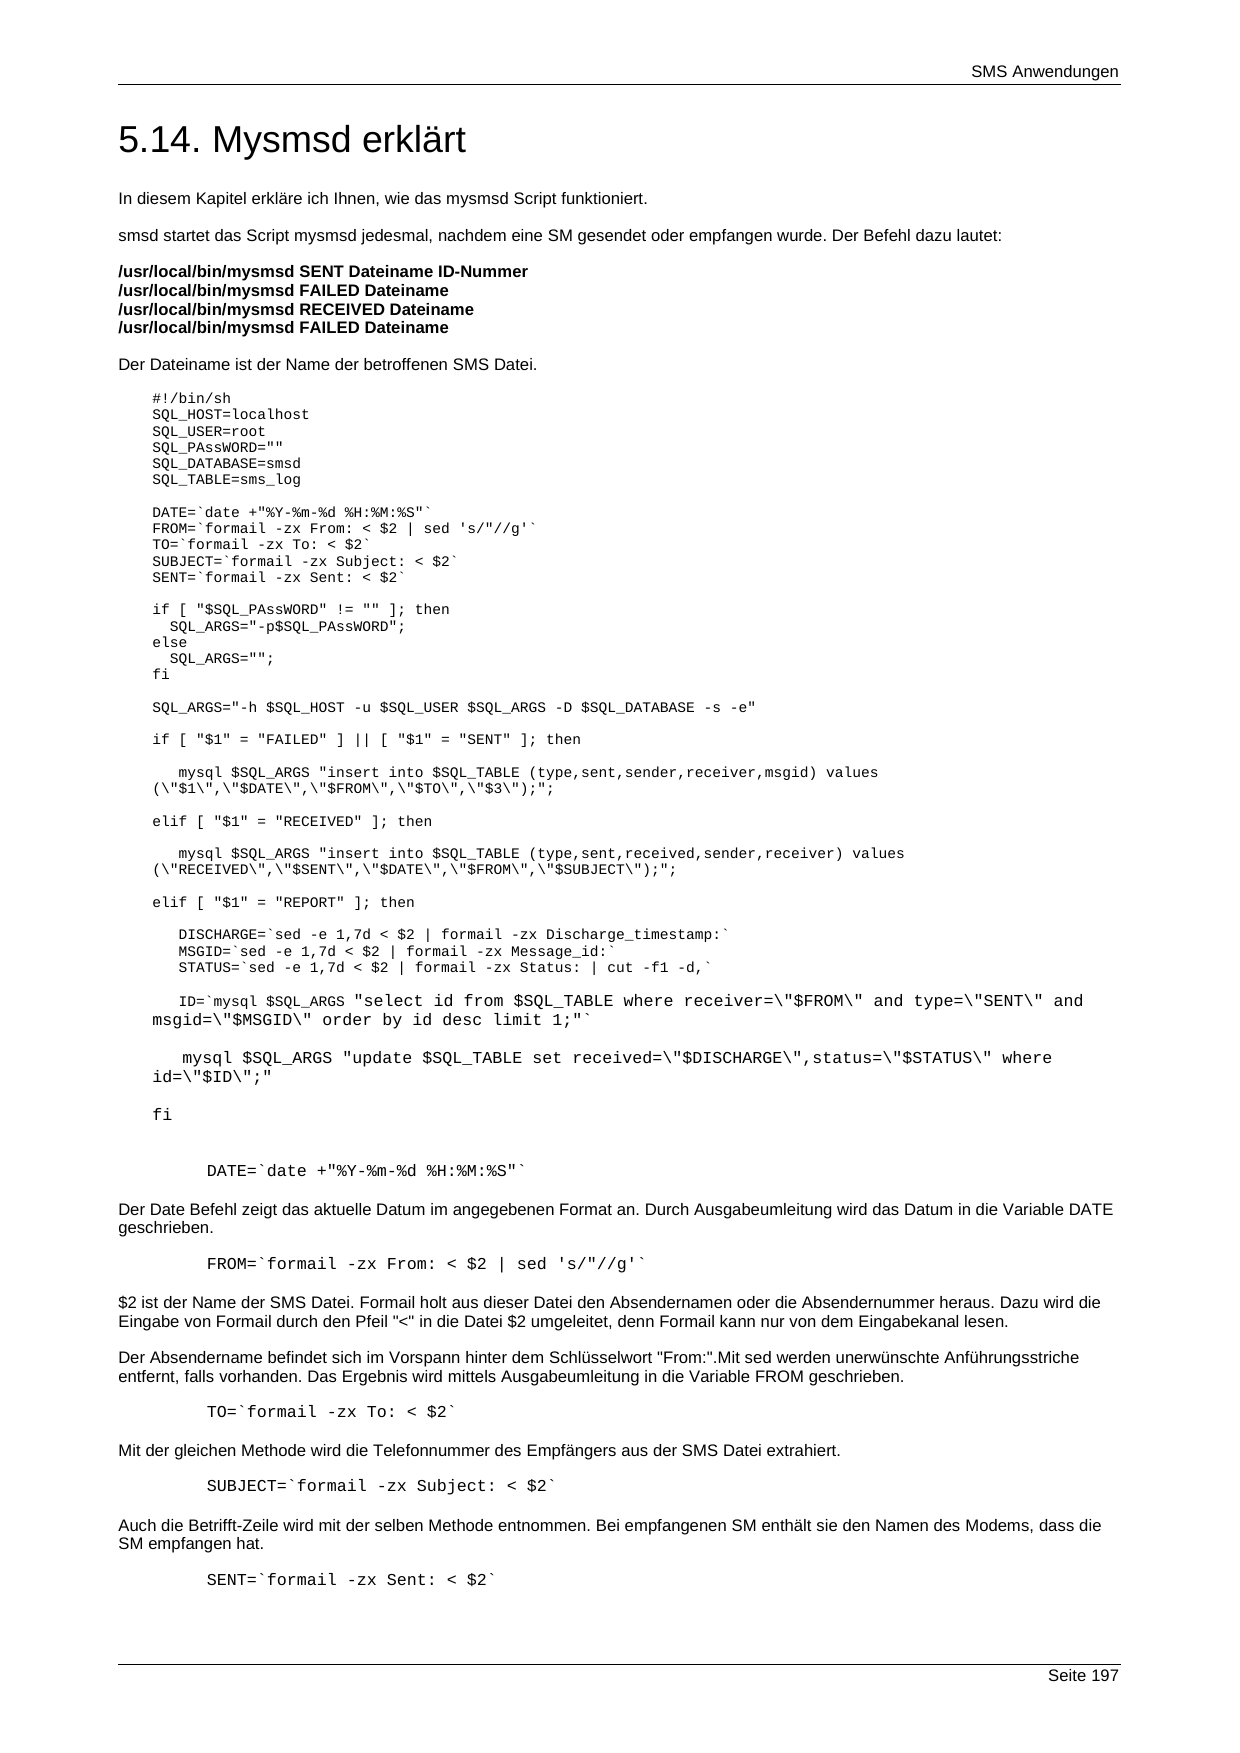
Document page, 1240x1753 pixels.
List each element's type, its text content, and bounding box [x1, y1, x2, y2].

text TO=`formail -zx To: < $2` [207, 1403, 1121, 1422]
text $2 ist der Name der SMS Datei. Formail holt aus dieser Datei den Absendernamen oder die Absendernummer heraus. Dazu wird die Eingabe von Formail durch den Pfeil "<" in die Datei $2 umgeleitet, denn Formail kann nur von dem Eingabekanal lesen. [118, 1293, 1121, 1331]
text /usr/local/bin/mysmsd SENT Dateiname ID-Nummer /usr/local/bin/mysmsd FAILED Dateiname /usr/local/bin/mysmsd RECEIVED Dateiname /usr/local/bin/mysmsd FAILED Dateiname [118, 262, 1121, 337]
text Auch die Betrifft-Zeile wird mit der selben Methode entnommen. Bei empfangenen SM enthält sie den Namen des Modems, dass die SM empfangen hat. [118, 1516, 1121, 1553]
text In diesem Kapitel erkläre ich Ihnen, wie das mysmsd Script funktioniert. [118, 189, 1121, 208]
text Der Dateiname ist der Name der betroffenen SMS Datei. [118, 355, 1121, 374]
text Der Absendername befindet sich im Vorspann hinter dem Schlüsselwort "From:".Mit sed werden unerwünschte Anführungsstriche entfernt, falls vorhanden. Das Ergebnis wird mittels Ausgabeumleitung in die Variable FROM geschrieben. [118, 1348, 1121, 1386]
text FROM=`formail -zx From: < $2 | sed 's/"//g'` [207, 1255, 1121, 1274]
text #!/bin/sh SQL_HOST=localhost SQL_USER=root SQL_PAssWORD="" SQL_DATABASE=smsd SQL_TABLE=sms_log DATE=`date +"%Y-%m-%d %H:%M:%S"` FROM=`formail -zx From: < $2 | sed 's/"//g'` TO=`formail -zx To: < $2` SUBJECT=`formail -zx Subject: < $2` SENT=`formail -zx Sent: < $2` if [ "$SQL_PAssWORD" != "" ]; then SQL_ARGS="-p$SQL_PAssWORD"; else SQL_ARGS=""; fi SQL_ARGS="-h $SQL_HOST -u $SQL_USER $SQL_ARGS -D $SQL_DATABASE -s -e" if [ "$1" = "FAILED" ] || [ "$1" = "SENT" ]; then mysql $SQL_ARGS "insert into $SQL_TABLE (type,sent,sender,receiver,msgid) values (\"$1\",\"$DATE\",\"$FROM\",\"$TO\",\"$3\");"; elif [ "$1" = "RECEIVED" ]; then mysql $SQL_ARGS "insert into $SQL_TABLE (type,sent,received,sender,receiver) values (\"RECEIVED\",\"$SENT\",\"$DATE\",\"$FROM\",\"$SUBJECT\");"; elif [ "$1" = "REPORT" ]; then DISCHARGE=`sed -e 1,7d < $2 | formail -zx Discharge_timestamp:` MSGID=`sed -e 1,7d < $2 | formail -zx Message_id:` STATUS=`sed -e 1,7d < $2 | formail -zx Status: | cut -f1 -d,` ID=`mysql $SQL_ARGS "select id from $SQL_TABLE where receiver=\"$FROM\" and type=\"SENT\" and msgid=\"$MSGID\" order by id desc limit 1;"` mysql $SQL_ARGS "update $SQL_TABLE set received=\"$DISCHARGE\",status=\"$STATUS\" where id=\"$ID\";" fi [152, 392, 1121, 1126]
text SENT=`formail -zx Sent: < $2` [207, 1571, 1121, 1590]
text Mit der gleichen Methode wird die Telefonnummer des Empfängers aus der SMS Datei extrahiert. [118, 1441, 1121, 1460]
text SUBJECT=`formail -zx Subject: < $2` [207, 1478, 1121, 1497]
text smsd startet das Script mysmsd jedesmal, nachdem eine SM gesendet oder empfangen wurde. Der Befehl dazu lautet: [118, 226, 1121, 245]
text DATE=`date +"%Y-%m-%d %H:%M:%S"` [207, 1162, 1121, 1181]
subtitle Mysmsd erklärt [118, 118, 1121, 160]
text Der Date Befehl zeigt das aktuelle Datum im angegebenen Format an. Durch Ausgabeumleitung wird das Datum in die Variable DATE geschrieben. [118, 1200, 1121, 1237]
